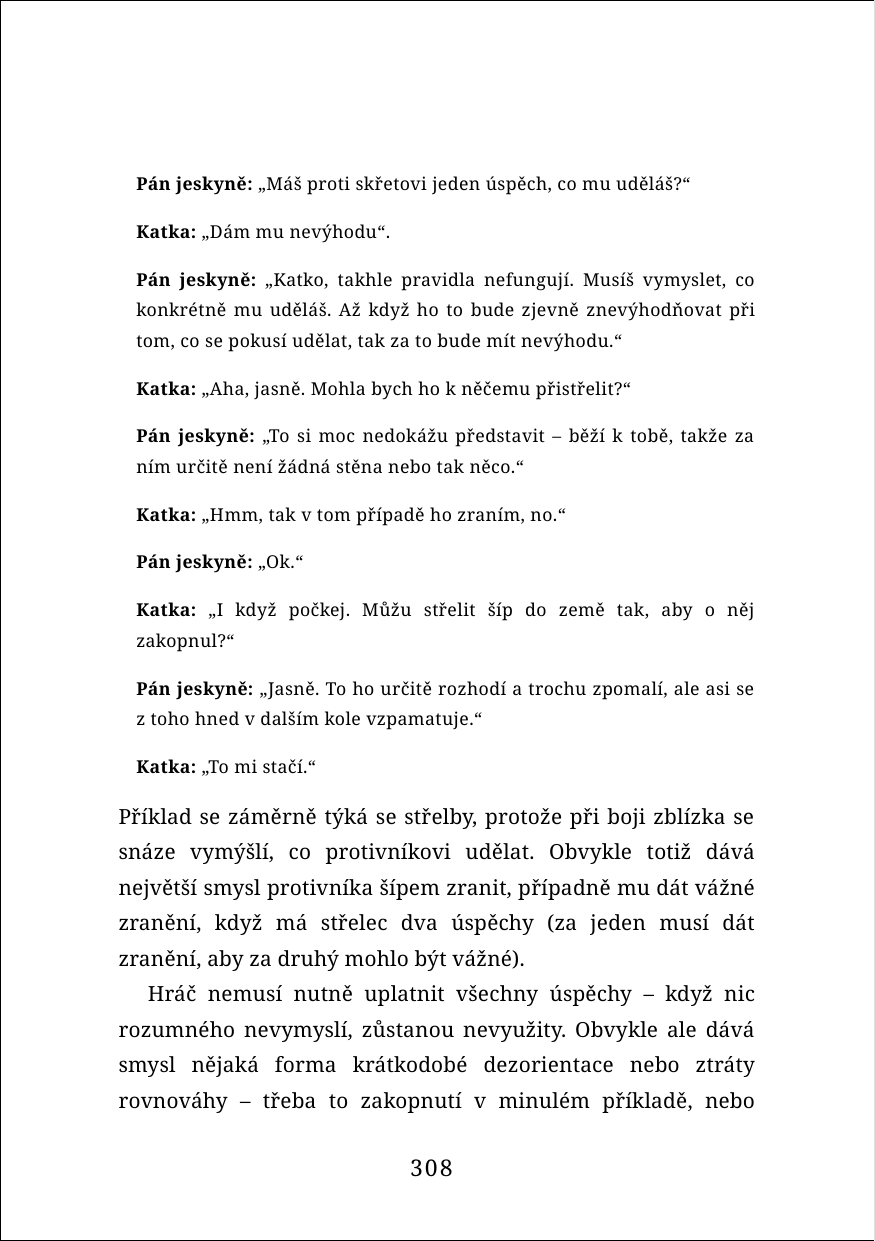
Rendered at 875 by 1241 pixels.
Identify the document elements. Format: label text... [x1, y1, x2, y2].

text Katka: „Aha, jasně. Mohla bych ho k něčemu přistřelit?“ [136, 376, 756, 400]
text Pán jeskyně: „To si moc nedokážu představit – běží k tobě, takže za ním určitě není žádná stěna nebo tak něco.“ [136, 424, 756, 478]
text Pán jeskyně: „Katko, takhle pravidla nefungují. Musíš vymyslet, co konkrétně mu uděláš. Až když ho to bude zjevně znevýhodňovat při tom, co se pokusí udělat, tak za to bude mít nevýhodu.“ [136, 268, 756, 352]
text Pán jeskyně: „Máš proti skřetovi jeden úspěch, co mu uděláš?“ [136, 172, 756, 196]
text Katka: „Dám mu nevýhodu“. [136, 220, 756, 244]
text Katka: „I když počkej. Můžu střelit šíp do země tak, aby o něj zakopnul?“ [136, 598, 756, 652]
text Příklad se záměrně týká se střelby, protože při boji zblízka se snáze vymýšlí, co protivníkovi udělat. Obvykle totiž dává největší smysl protivníka šípem zranit, případně mu dát vážné zranění, když má střelec dva úspěchy (za jeden musí dát zranění, aby za druhý mohlo být vážné). Hráč nemusí nutně uplatnit všechny úspěchy – když nic rozumného nevymyslí, zůstanou nevyužity. Obvykle ale dává smysl nějaká forma krátkodobé dezorientace nebo ztráty rovnováhy – třeba to zakopnutí v minulém příkladě, nebo [118, 802, 756, 1114]
text Pán jeskyně: „Ok.“ [136, 550, 756, 574]
text Katka: „To mi stačí.“ [136, 754, 756, 778]
text Katka: „Hmm, tak v tom případě ho zraním, no.“ [136, 502, 756, 526]
text Pán jeskyně: „Jasně. To ho určitě rozhodí a trochu zpomalí, ale asi se z toho hned v dalším kole vzpamatuje.“ [136, 676, 756, 730]
